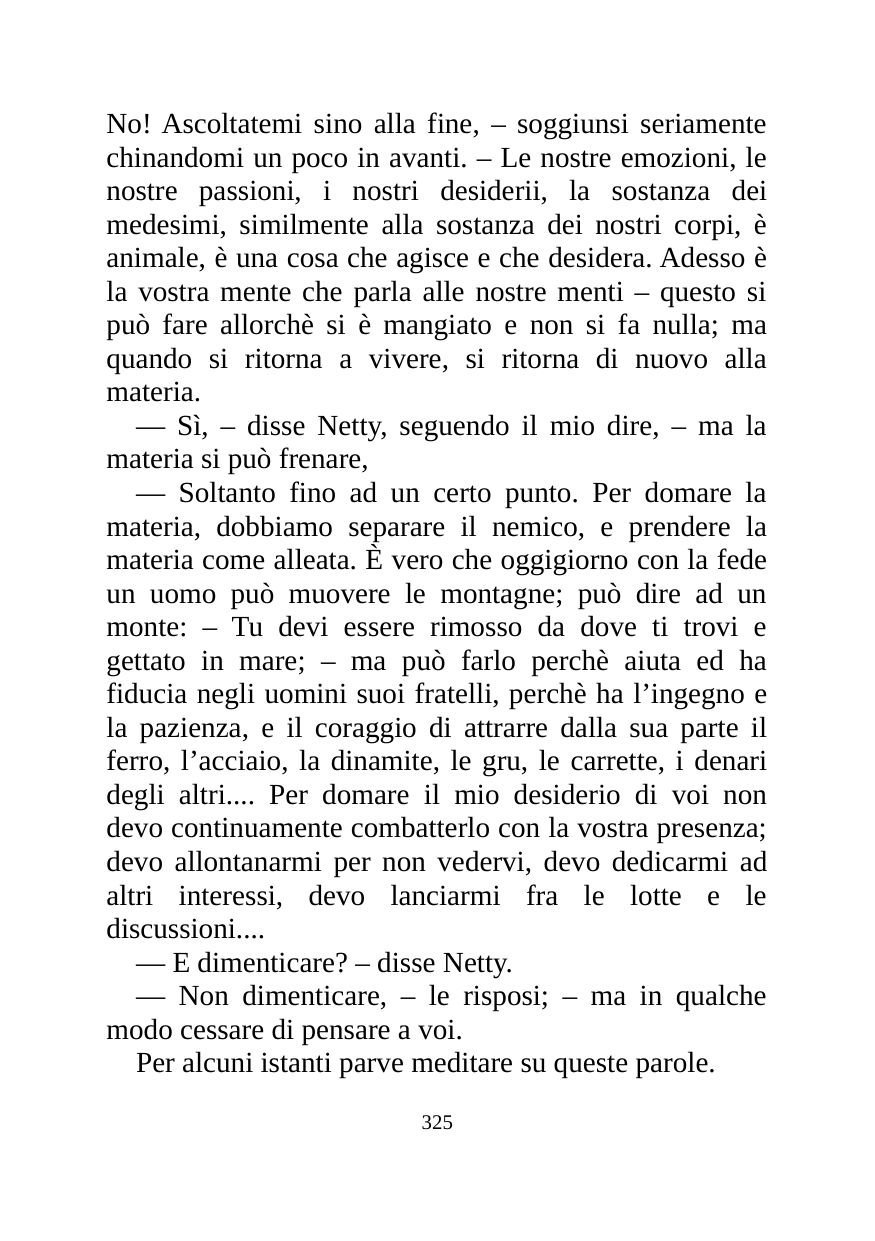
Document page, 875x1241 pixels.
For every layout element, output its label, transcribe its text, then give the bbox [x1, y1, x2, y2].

text — Soltanto fino ad un certo punto. Per domare la materia, dobbiamo separare il nemico, e prendere la materia come alleata. È vero che oggigiorno con la fede un uomo può muovere le montagne; può dire ad un monte: – Tu devi essere rimosso da dove ti trovi e gettato in mare; – ma può farlo perchè aiuta ed ha fiducia negli uomini suoi fratelli, perchè ha l’ingegno e la pazienza, e il coraggio di attrarre dalla sua parte il ferro, l’acciaio, la dinamite, le gru, le carrette, i denari degli altri.... Per domare il mio desiderio di voi non devo continuamente combatterlo con la vostra presenza; devo allontanarmi per non vedervi, devo dedicarmi ad altri interessi, devo lanciarmi fra le lotte e le discussioni.... [106, 475, 768, 945]
text Per alcuni istanti parve meditare su queste parole. [106, 1045, 768, 1079]
text — E dimenticare? – disse Netty. [106, 945, 768, 978]
text — Non dimenticare, – le risposi; – ma in qualche modo cessare di pensare a voi. [106, 978, 768, 1045]
text No! Ascoltatemi sino alla fine, – soggiunsi seriamente chinandomi un poco in avanti. – Le nostre emozioni, le nostre passioni, i nostri desiderii, la sostanza dei medesimi, similmente alla sostanza dei nostri corpi, è animale, è una cosa che agisce e che desidera. Adesso è la vostra mente che parla alle nostre menti – questo si può fare allorchè si è mangiato e non si fa nulla; ma quando si ritorna a vivere, si ritorna di nuovo alla materia. [106, 106, 768, 408]
text — Sì, – disse Netty, seguendo il mio dire, – ma la materia si può frenare, [106, 408, 768, 475]
